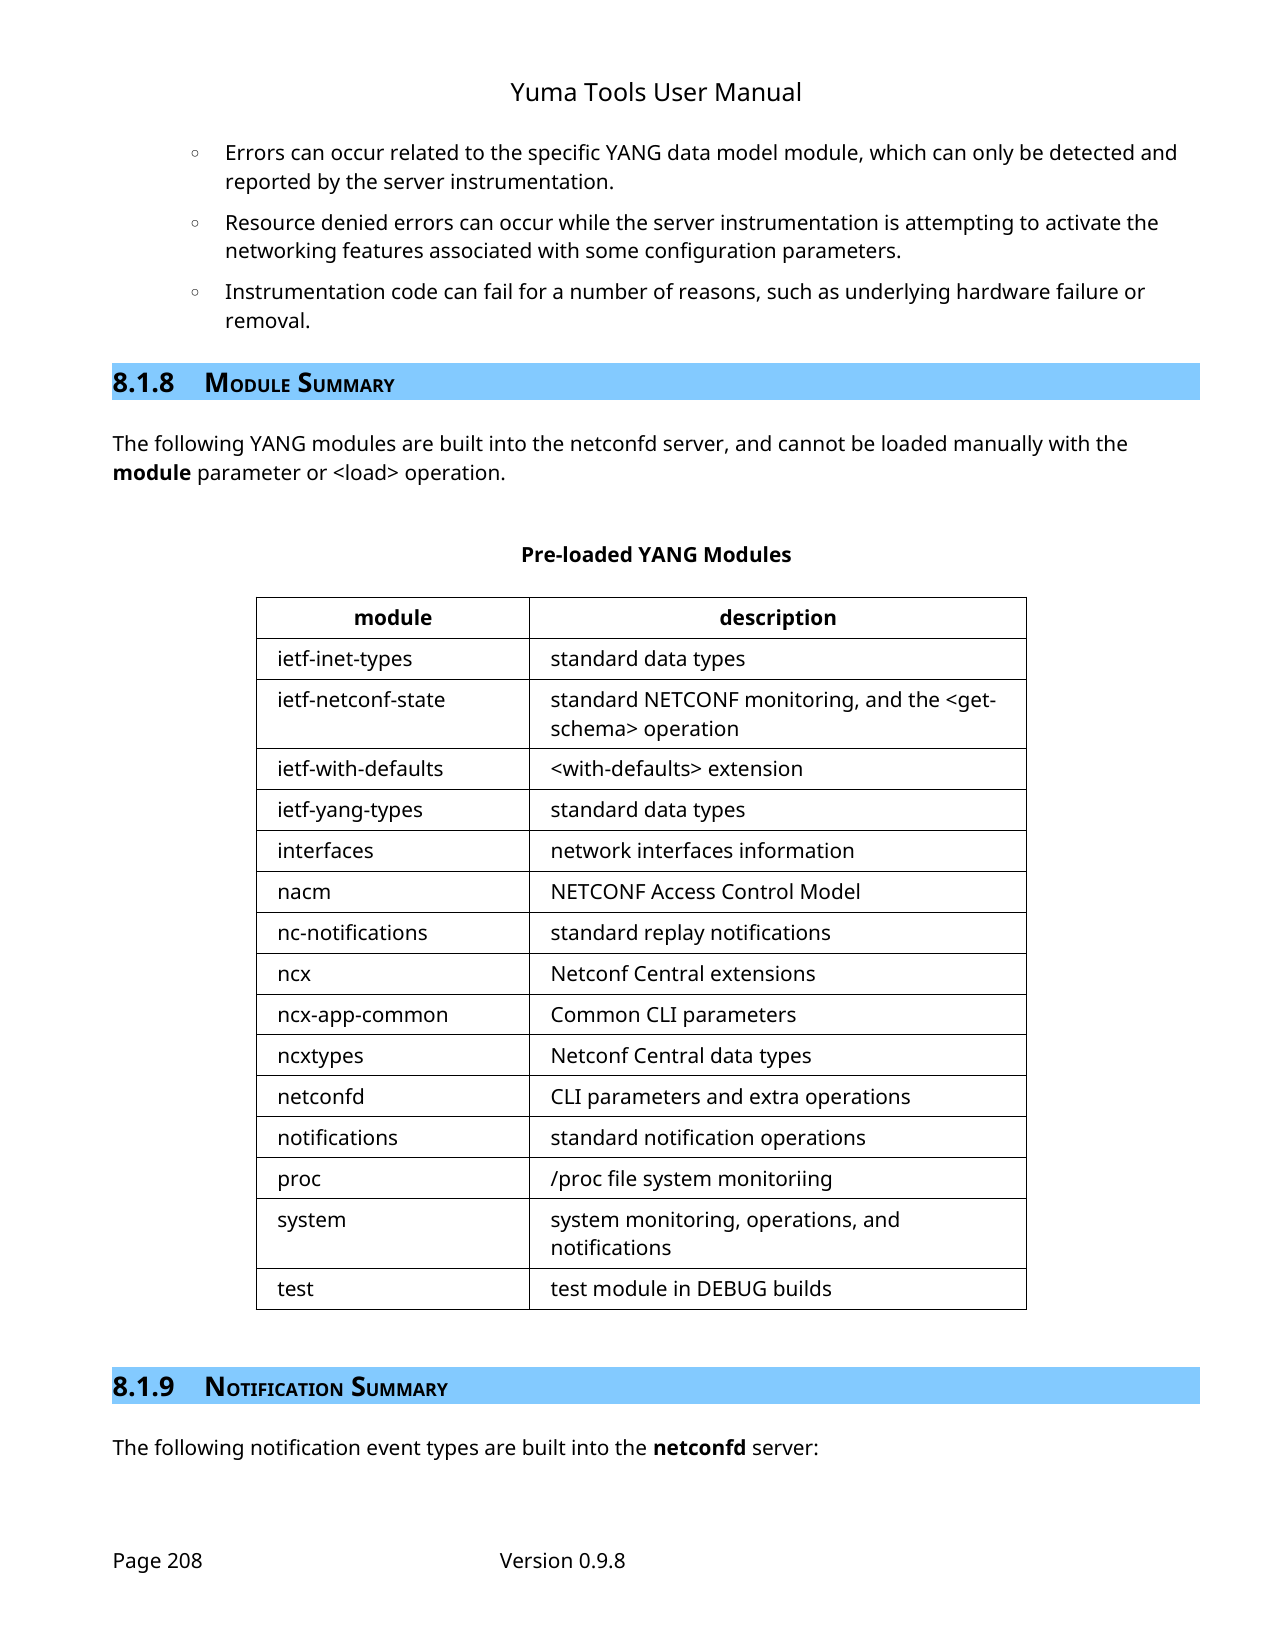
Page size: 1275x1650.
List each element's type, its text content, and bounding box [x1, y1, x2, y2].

table_cell Netconf Central data types [530, 1035, 1026, 1075]
list Resource denied errors can occur while the server instrumentation is attempting to activate the networking features associated with some configuration parameters. [187, 208, 1200, 265]
table_cell test [257, 1269, 529, 1308]
text The following notification event types are built into the netconfd server: [112, 1433, 1200, 1462]
text The following YANG modules are built into the netconfd server, and cannot be loaded manually with the module parameter or <load> operation. [112, 429, 1200, 486]
table_cell ietf-netconf-state [257, 680, 529, 748]
table_cell standard NETCONF monitoring, and the <get-schema> operation [530, 680, 1026, 748]
table_cell standard replay notifications [530, 913, 1026, 952]
table_cell interfaces [257, 831, 529, 871]
table_cell ncx [257, 954, 529, 993]
table_cell netconfd [257, 1076, 529, 1116]
table_cell system [257, 1199, 529, 1267]
table_cell ncx-app-common [257, 995, 529, 1034]
table_cell nc-notifications [257, 913, 529, 952]
subtitle Pre-loaded YANG Modules [127, 540, 1185, 568]
table_cell system monitoring, operations, and notifications [530, 1199, 1026, 1267]
subtitle Module Summary [112, 363, 1200, 400]
table_cell Netconf Central extensions [530, 954, 1026, 993]
table_cell standard data types [530, 639, 1026, 678]
table_cell NETCONF Access Control Model [530, 872, 1026, 912]
list Errors can occur related to the specific YANG data model module, which can only be detected and reported by the server instrumentation. [187, 138, 1200, 195]
table_cell standard notification operations [530, 1117, 1026, 1157]
table_cell standard data types [530, 790, 1026, 830]
table_cell proc [257, 1158, 529, 1198]
table_cell /proc file system monitoriing [530, 1158, 1026, 1198]
list Instrumentation code can fail for a number of reasons, such as underlying hardware failure or removal. [187, 277, 1200, 334]
table_cell nacm [257, 872, 529, 912]
subtitle Notification Summary [112, 1367, 1200, 1404]
table_cell ietf-with-defaults [257, 749, 529, 789]
table_cell <with-defaults> extension [530, 749, 1026, 789]
table_cell test module in DEBUG builds [530, 1269, 1026, 1308]
table_cell network interfaces information [530, 831, 1026, 871]
table_cell ncxtypes [257, 1035, 529, 1075]
table_header description [530, 598, 1026, 637]
table_cell Common CLI parameters [530, 995, 1026, 1034]
table_cell ietf-yang-types [257, 790, 529, 830]
table_header module [257, 598, 529, 637]
table_cell CLI parameters and extra operations [530, 1076, 1026, 1116]
table_cell notifications [257, 1117, 529, 1157]
table_cell ietf-inet-types [257, 639, 529, 678]
